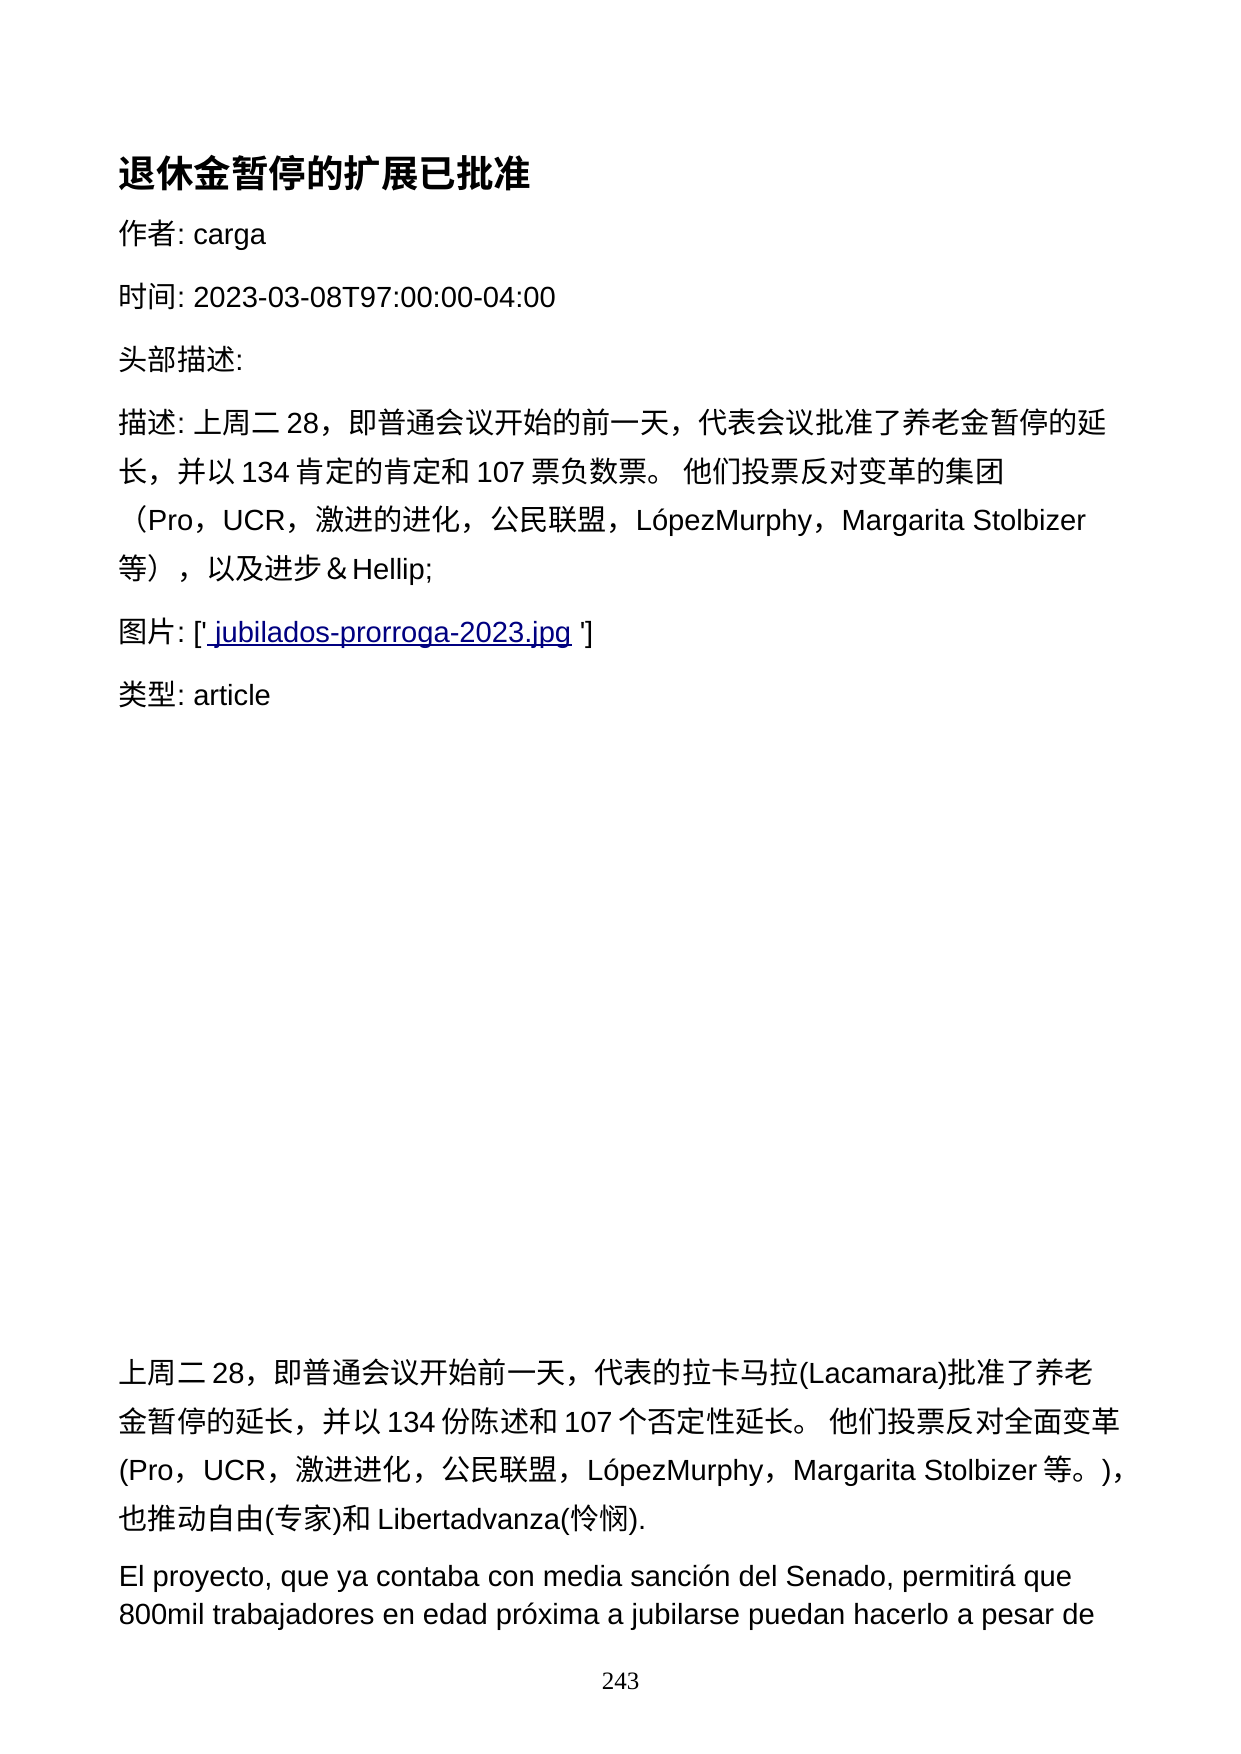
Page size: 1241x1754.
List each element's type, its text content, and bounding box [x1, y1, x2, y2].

text 类型: article [118, 672, 1122, 714]
text 作者: carga [118, 210, 1122, 253]
text 头部描述: [118, 337, 1122, 379]
text 描述: 上周二28，即普通会议开始的前一天，代表会议批准了养老金暂停的延长，并以134肯定的肯定和107票负数票。 他们投票反对变革的集团（Pro，UCR，激进的进化，公民联盟，LópezMurphy，Margarita Stolbizer等），以及进步＆Hellip; [118, 400, 1122, 588]
text El proyecto, que ya contaba con media sanción del Senado, permitirá que 800mil trabajadores en edad próxima a jubilarse puedan hacerlo a pesar de [118, 1559, 1122, 1631]
text 图片: [' jubilados-prorroga-2023.jpg '] [118, 608, 1122, 651]
text 时间: 2023-03-08T97:00:00-04:00 [118, 273, 1122, 316]
text 上周二28，即普通会议开始前一天，代表的拉卡马拉(Lacamara)批准了养老金暂停的延长，并以134份陈述和107个否定性延长。 他们投票反对全面变革(Pro，UCR，激进进化，公民联盟，LópezMurphy，Margarita Stolbizer等。)，也推动自由(专家)和Libertadvanza(怜悯). [118, 735, 1122, 1538]
subtitle 退休金暂停的扩展已批准 [118, 143, 1122, 198]
